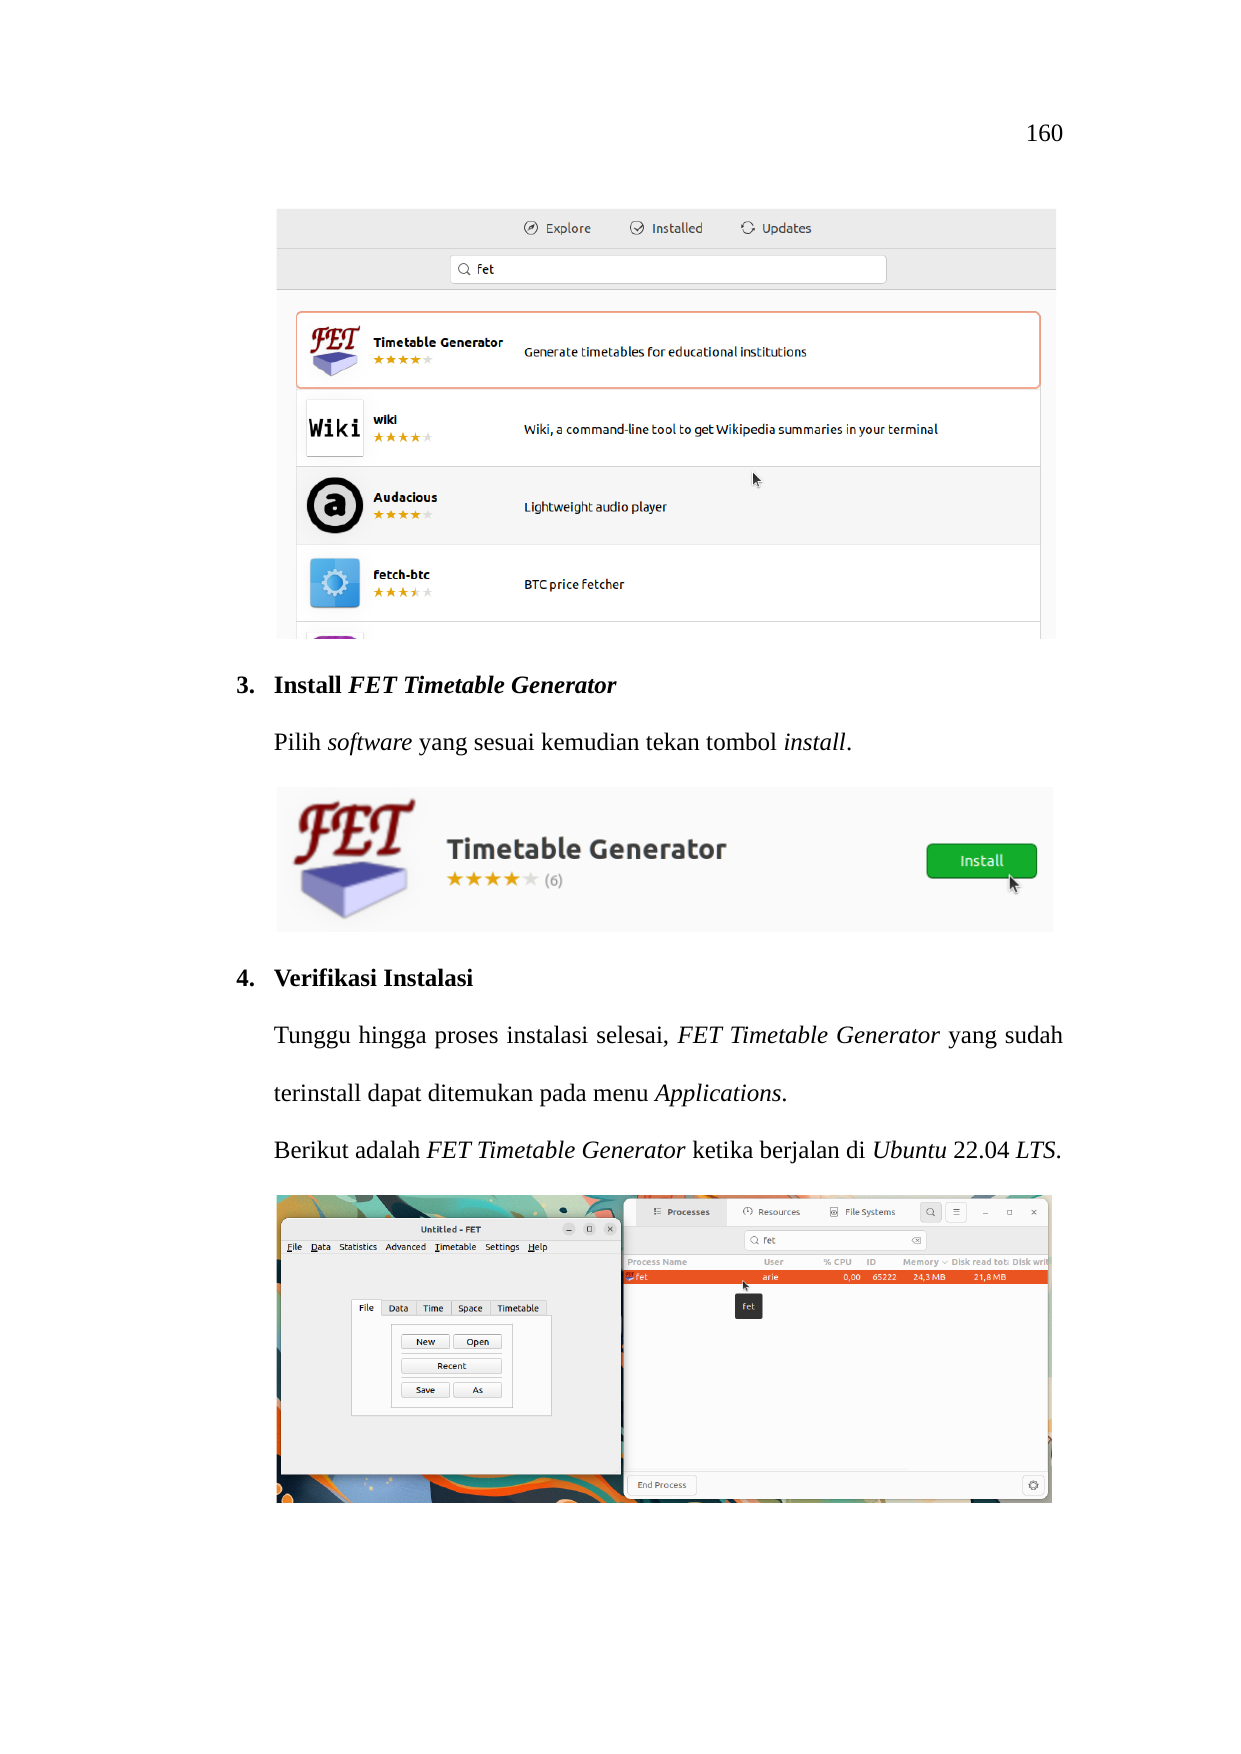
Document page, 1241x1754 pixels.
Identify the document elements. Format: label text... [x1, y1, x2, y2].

list Tunggu hingga proses instalasi selesai, FET Timetable Generator yang sudah terinstall dapat ditemukan pada menu Applications. [236, 1020, 1063, 1107]
picture [276, 208, 1057, 639]
picture [276, 1195, 1052, 1503]
list Pilih software yang sesuai kemudian tekan tombol install. [236, 727, 1063, 756]
list Install FET Timetable Generator [236, 670, 1063, 699]
list Verifikasi Instalasi [236, 963, 1063, 992]
list Berikut adalah FET Timetable Generator ketika berjalan di Ubuntu 22.04 LTS. [236, 1135, 1063, 1164]
picture [276, 787, 1054, 932]
